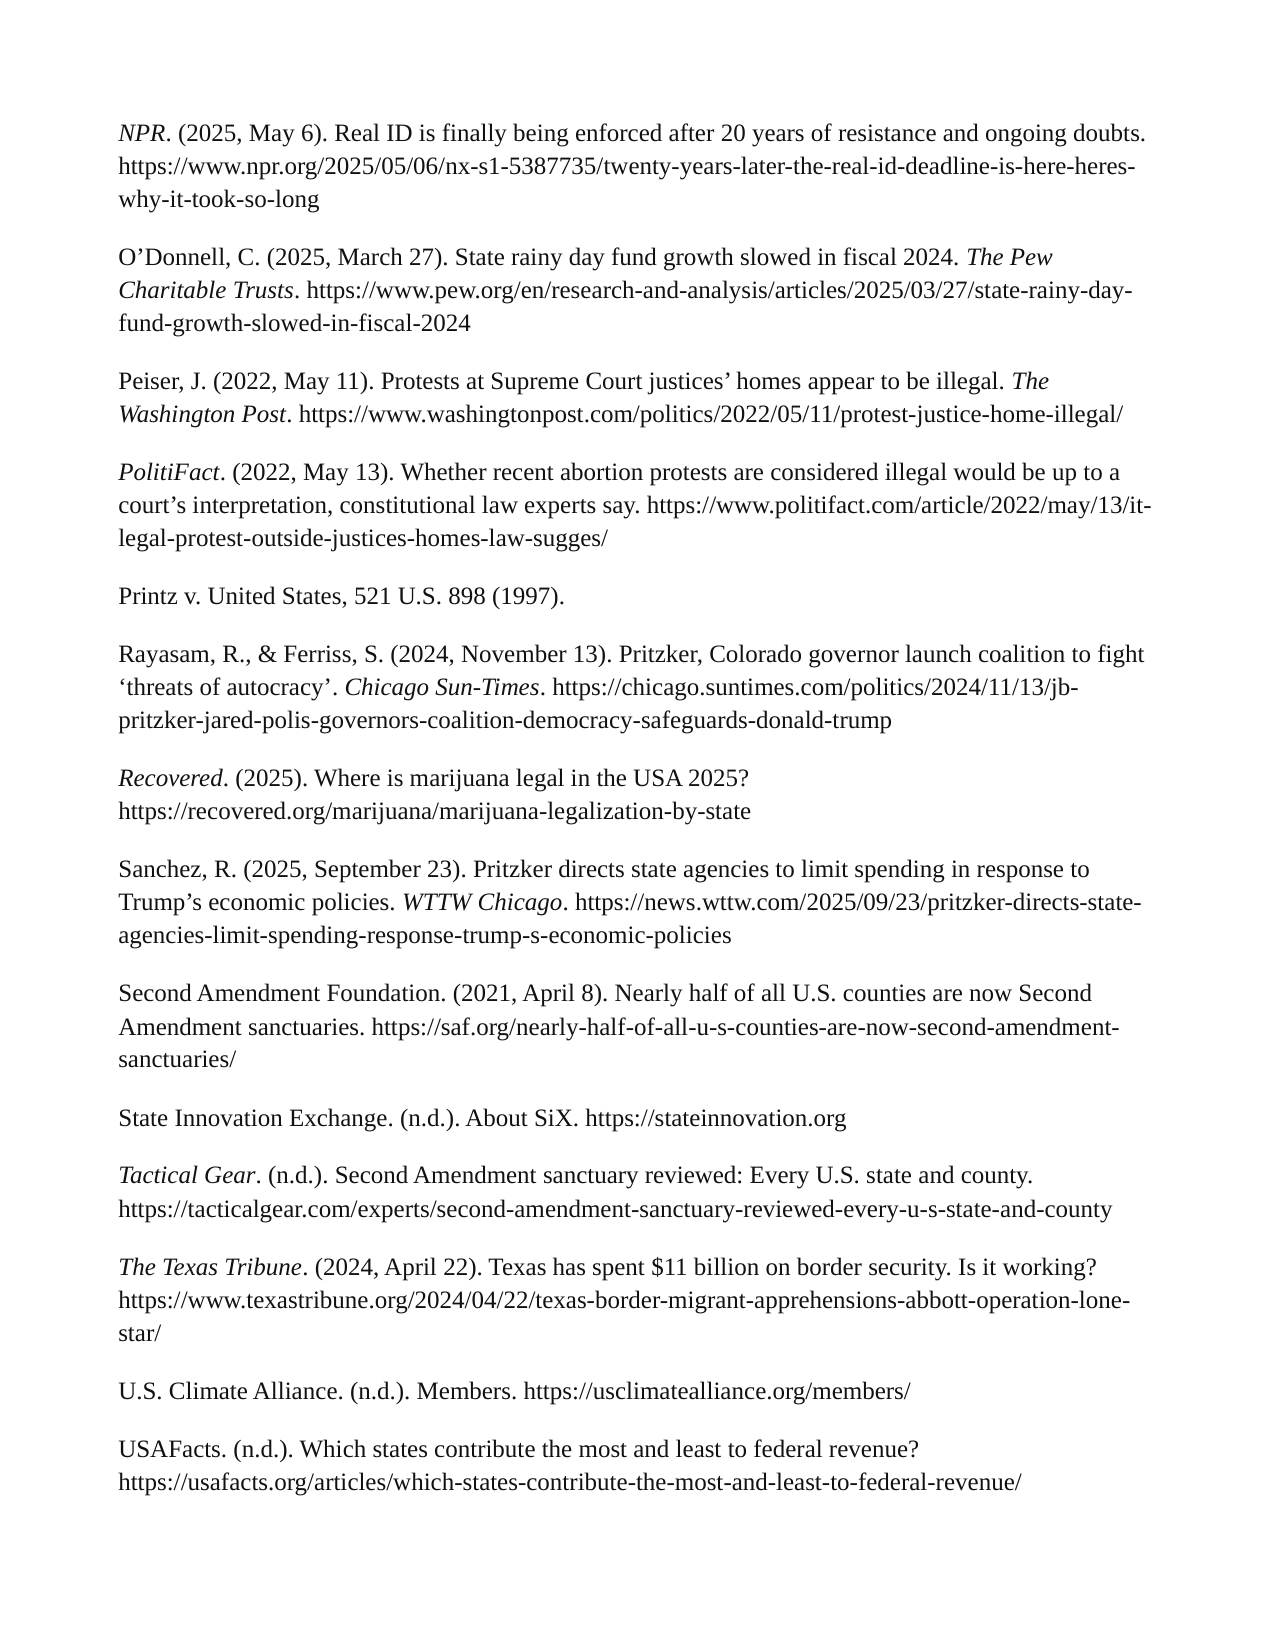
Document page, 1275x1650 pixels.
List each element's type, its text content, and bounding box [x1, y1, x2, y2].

text USAFacts. (n.d.). Which states contribute the most and least to federal revenue? https://usafacts.org/articles/which-states-contribute-the-most-and-least-to-federal-revenue/ [118, 1434, 1157, 1496]
text Peiser, J. (2022, May 11). Protests at Supreme Court justices’ homes appear to be illegal. The Washington Post. https://www.washingtonpost.com/politics/2022/05/11/protest-justice-home-illegal/ [118, 366, 1157, 428]
text U.S. Climate Alliance. (n.d.). Members. https://usclimatealliance.org/members/ [118, 1376, 1157, 1404]
text Recovered. (2025). Where is marijuana legal in the USA 2025? https://recovered.org/marijuana/marijuana-legalization-by-state [118, 763, 1157, 825]
text Sanchez, R. (2025, September 23). Pritzker directs state agencies to limit spending in response to Trump’s economic policies. WTTW Chicago. https://news.wttw.com/2025/09/23/pritzker-directs-state-agencies-limit-spending-response-trump-s-economic-policies [118, 854, 1157, 949]
text The Texas Tribune. (2024, April 22). Texas has spent $11 billion on border security. Is it working? https://www.texastribune.org/2024/04/22/texas-border-migrant-apprehensions-abbott-operation-lone-star/ [118, 1252, 1157, 1346]
text State Innovation Exchange. (n.d.). About SiX. https://stateinnovation.org [118, 1103, 1157, 1131]
text Tactical Gear. (n.d.). Second Amendment sanctuary reviewed: Every U.S. state and county. https://tacticalgear.com/experts/second-amendment-sanctuary-reviewed-every-u-s-state-and-county [118, 1161, 1157, 1222]
text PolitiFact. (2022, May 13). Whether recent abortion protests are considered illegal would be up to a court’s interpretation, constitutional law experts say. https://www.politifact.com/article/2022/may/13/it-legal-protest-outside-justices-homes-law-sugges/ [118, 457, 1157, 552]
text O’Donnell, C. (2025, March 27). State rainy day fund growth slowed in fiscal 2024. The Pew Charitable Trusts. https://www.pew.org/en/research-and-analysis/articles/2025/03/27/state-rainy-day-fund-growth-slowed-in-fiscal-2024 [118, 242, 1157, 337]
text Second Amendment Foundation. (2021, April 8). Nearly half of all U.S. counties are now Second Amendment sanctuaries. https://saf.org/nearly-half-of-all-u-s-counties-are-now-second-amendment-sanctuaries/ [118, 978, 1157, 1073]
text Printz v. United States, 521 U.S. 898 (1997). [118, 581, 1157, 610]
text NPR. (2025, May 6). Real ID is finally being enforced after 20 years of resistance and ongoing doubts. https://www.npr.org/2025/05/06/nx-s1-5387735/twenty-years-later-the-real-id-deadline-is-here-heres-why-it-took-so-long [118, 118, 1157, 213]
text Rayasam, R., & Ferriss, S. (2024, November 13). Pritzker, Colorado governor launch coalition to fight ‘threats of autocracy’. Chicago Sun-Times. https://chicago.suntimes.com/politics/2024/11/13/jb-pritzker-jared-polis-governors-coalition-democracy-safeguards-donald-trump [118, 639, 1157, 734]
